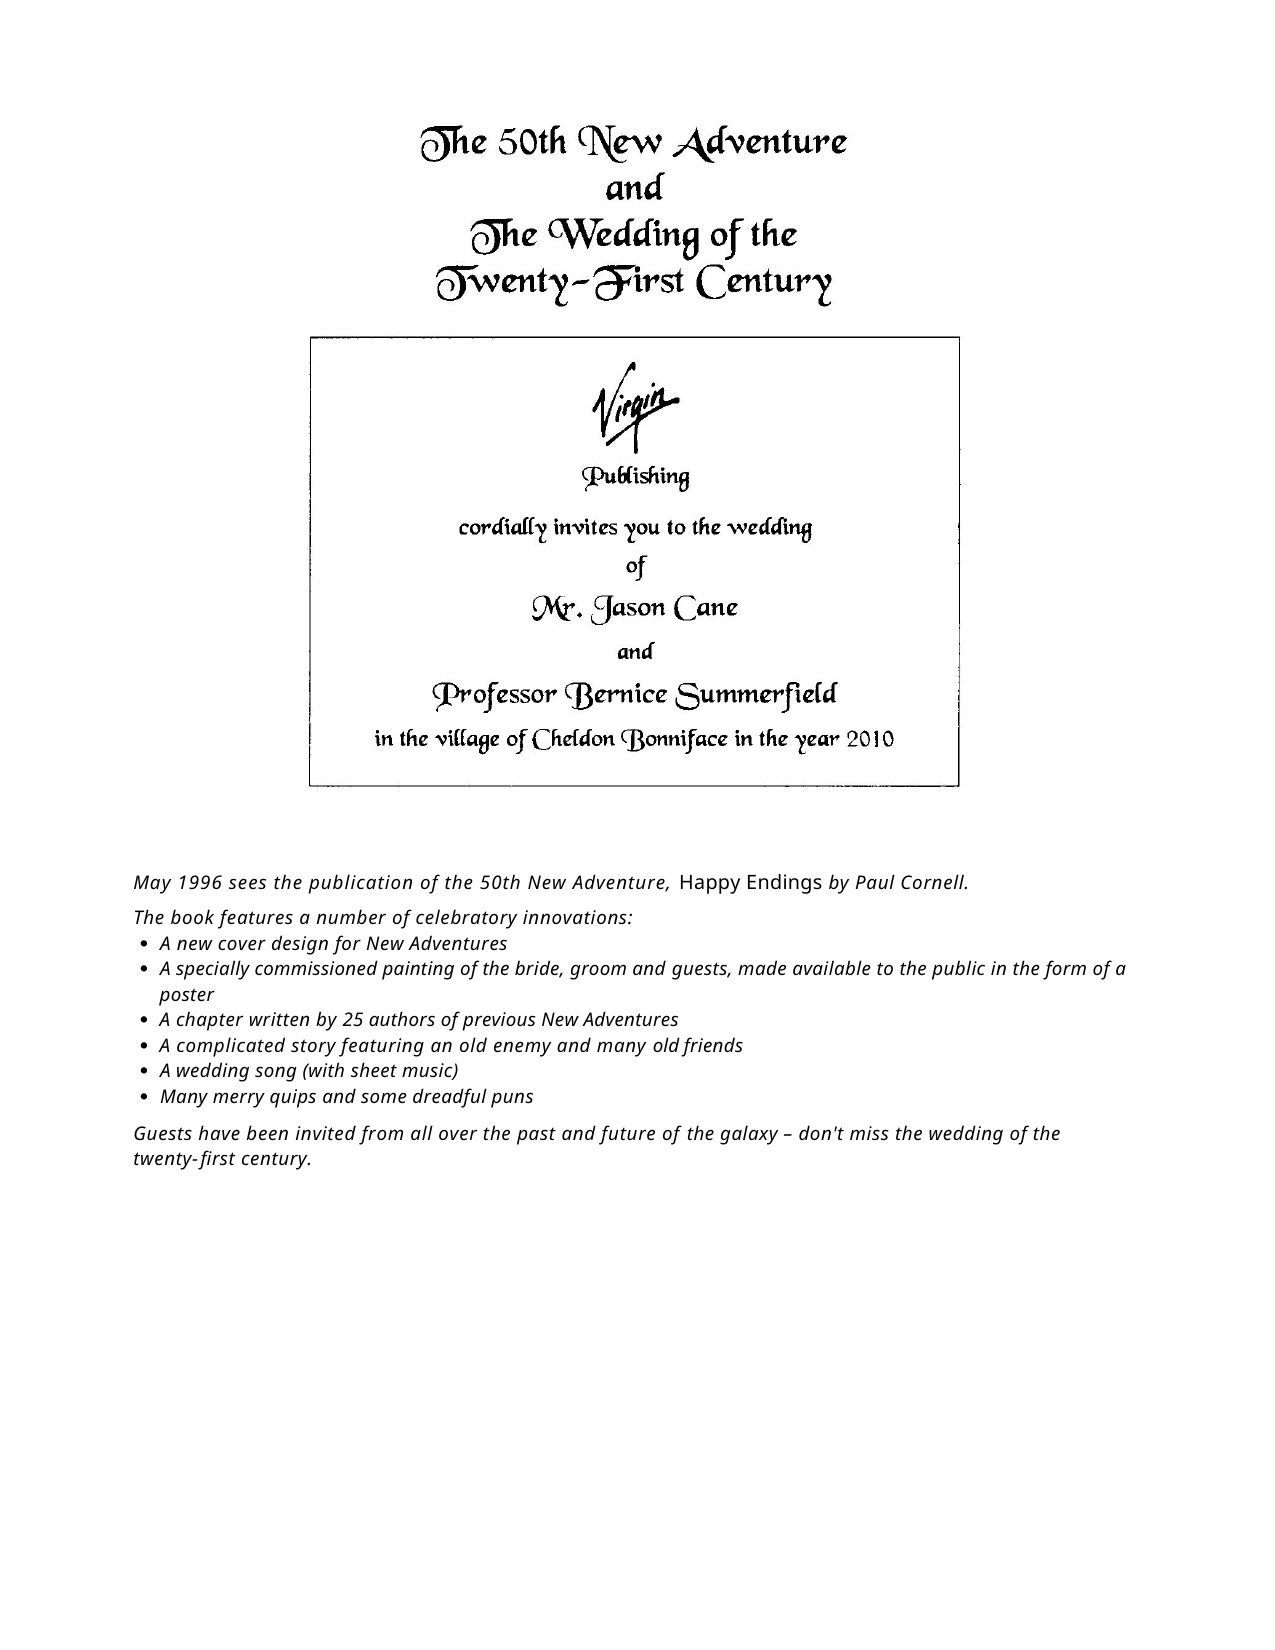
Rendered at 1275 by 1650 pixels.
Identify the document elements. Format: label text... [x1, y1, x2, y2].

list A specially commissioned painting of the bride, groom and guests, made available to the public in the form of a poster [141, 956, 1157, 1007]
text May 1996 sees the publication of the 50th New Adventure, Happy Endings by Paul Cornell. [133, 868, 1134, 895]
list A chapter written by 25 authors of previous New Adventures [141, 1007, 1157, 1032]
text Guests have been invited from all over the past and future of the galaxy – don't miss the wedding of the twenty‑first century. [133, 1120, 1142, 1171]
text The book features a number of celebratory innovations: [133, 895, 1157, 930]
list Many merry quips and some dreadful puns [141, 1083, 1157, 1109]
list A new cover design for New Adventures [141, 930, 1157, 956]
list A wedding song (with sheet music) [141, 1058, 1157, 1083]
list A complicated story featuring an old enemy and many old friends [141, 1032, 1157, 1058]
picture [293, 118, 982, 793]
